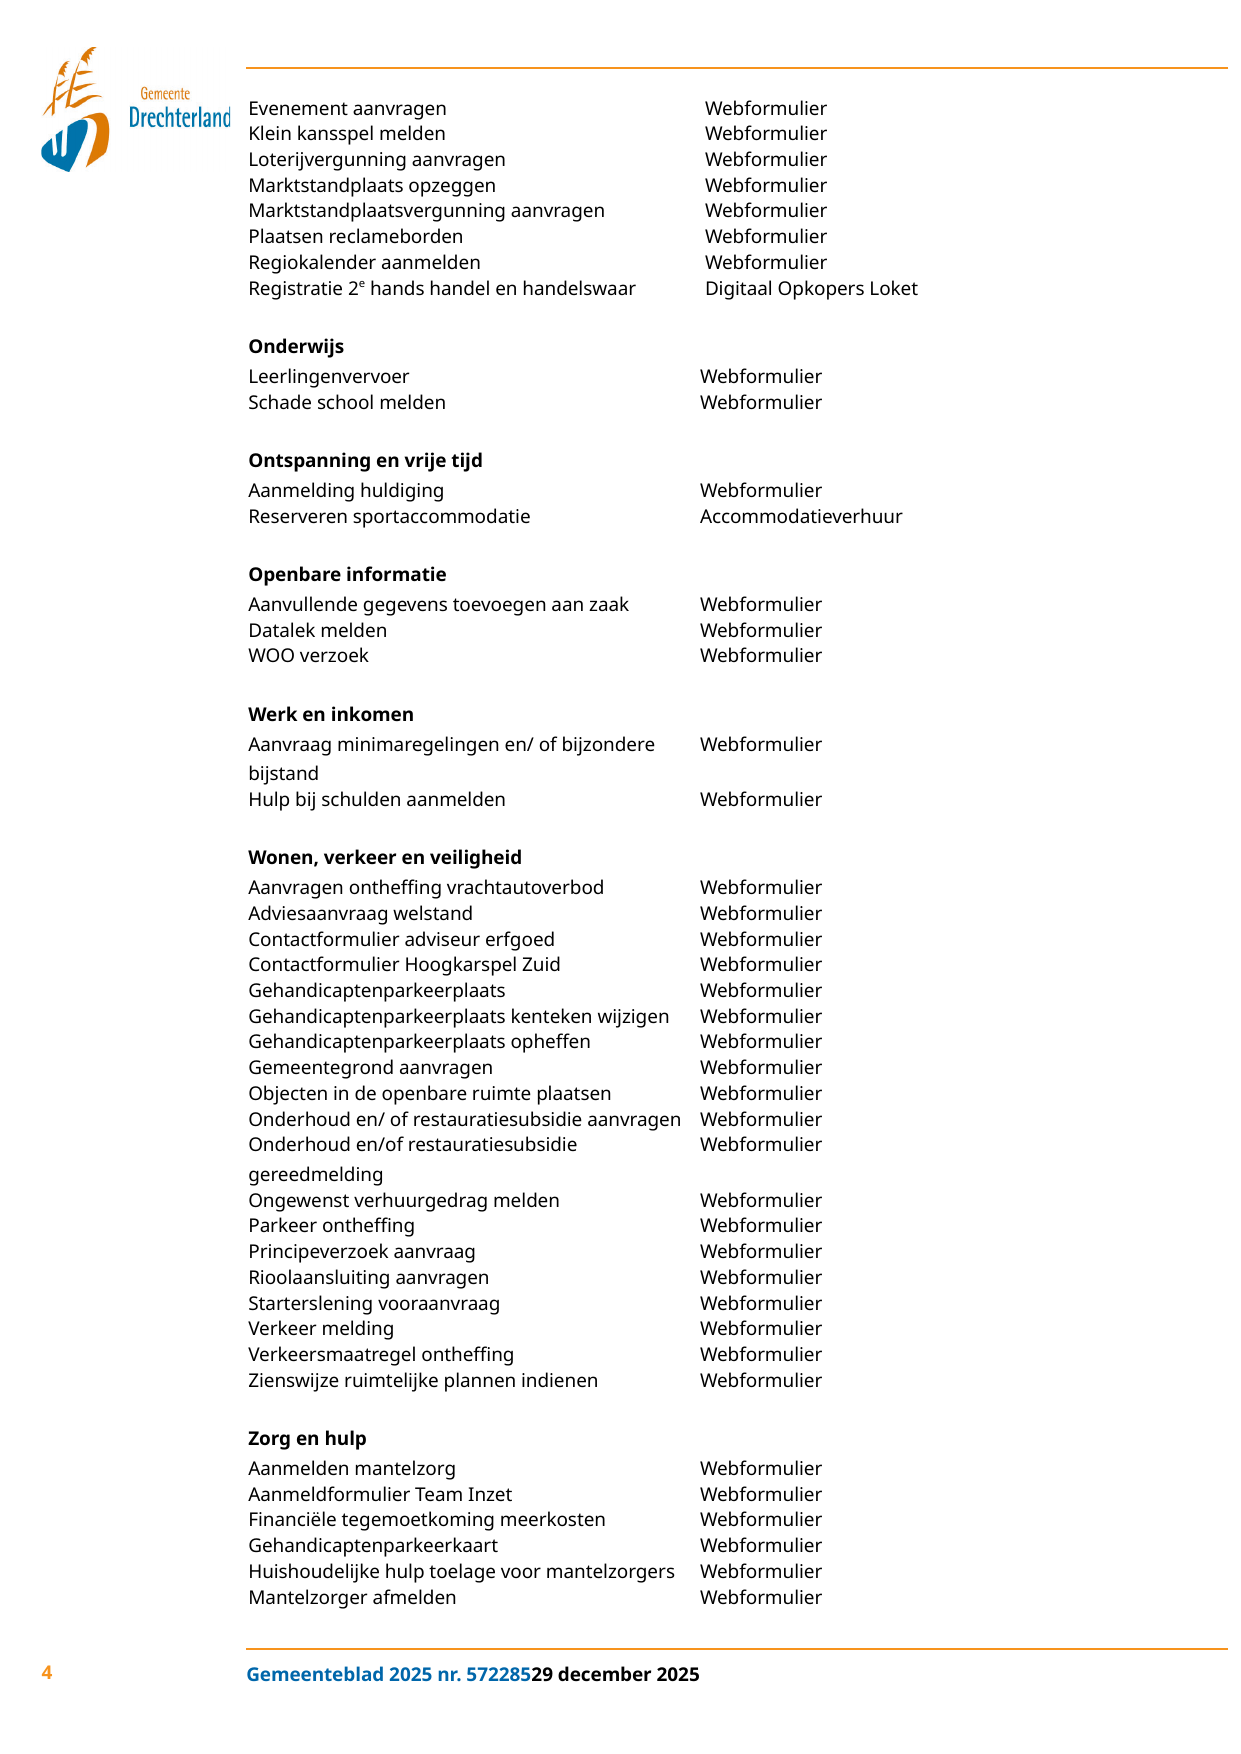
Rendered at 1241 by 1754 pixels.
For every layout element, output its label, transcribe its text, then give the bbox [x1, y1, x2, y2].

text Werk en inkomen [248, 701, 1152, 727]
table_cell Webformulier [700, 1132, 1152, 1187]
table_cell Gehandicaptenparkeerplaats [248, 977, 700, 1003]
table_header Webformulier [700, 591, 1152, 617]
table_cell Marktstandplaats opzeggen [248, 172, 705, 198]
table_cell Gehandicaptenparkeerkaart [248, 1533, 700, 1558]
table_cell Adviesaanvraag welstand [248, 900, 700, 926]
table_cell Verkeersmaatregel ontheffing [248, 1341, 700, 1367]
table_header Webformulier [700, 363, 1152, 389]
table_cell Webformulier [700, 1341, 1152, 1367]
table_cell Webformulier [705, 224, 1152, 249]
table_cell Webformulier [700, 389, 1152, 414]
table_cell Marktstandplaatsvergunning aanvragen [248, 198, 705, 223]
table_cell Webformulier [705, 121, 1152, 146]
table_cell Webformulier [700, 1003, 1152, 1029]
table_cell Webformulier [700, 1054, 1152, 1080]
table_cell Webformulier [700, 1367, 1152, 1393]
table_cell Starterslening vooraanvraag [248, 1290, 700, 1316]
table_cell Gehandicaptenparkeerplaats kenteken wijzigen [248, 1003, 700, 1029]
table_cell Gemeentegrond aanvragen [248, 1054, 700, 1080]
table_header Aanmelding huldiging [248, 477, 700, 503]
table_cell Accommodatieverhuur [700, 503, 1152, 528]
table_cell Webformulier [700, 1029, 1152, 1054]
table_cell Webformulier [700, 1290, 1152, 1316]
table_cell Webformulier [705, 198, 1152, 223]
table_header Webformulier [700, 874, 1152, 900]
table_cell Webformulier [700, 1507, 1152, 1532]
picture [41, 47, 231, 172]
table_header Aanmelden mantelzorg [248, 1455, 700, 1481]
picture [41, 158, 64, 172]
table_cell Aanmeldformulier Team Inzet [248, 1481, 700, 1507]
table_cell Webformulier [700, 1316, 1152, 1341]
table_cell Webformulier [700, 1584, 1152, 1609]
table_cell Webformulier [700, 977, 1152, 1003]
table_cell Webformulier [700, 900, 1152, 926]
table_header Webformulier [705, 95, 1152, 121]
table_cell Webformulier [700, 1481, 1152, 1507]
text Wonen, verkeer en veiligheid [248, 844, 1152, 870]
table_cell Digitaal Opkopers Loket [705, 275, 1152, 301]
table_cell Objecten in de openbare ruimte plaatsen [248, 1080, 700, 1106]
table_header Evenement aanvragen [248, 95, 705, 121]
table_header Leerlingenvervoer [248, 363, 700, 389]
table_cell Webformulier [700, 926, 1152, 951]
table_cell Webformulier [700, 617, 1152, 642]
table_cell Mantelzorger afmelden [248, 1584, 700, 1609]
table_header Aanvullende gegevens toevoegen aan zaak [248, 591, 700, 617]
table_cell Parkeer ontheffing [248, 1213, 700, 1238]
table_cell Onderhoud en/of restauratiesubsidie gereedmelding [248, 1132, 700, 1187]
table_cell Ongewenst verhuurgedrag melden [248, 1187, 700, 1213]
text Openbare informatie [248, 561, 1152, 587]
table_cell Principeverzoek aanvraag [248, 1238, 700, 1264]
table_cell WOO verzoek [248, 643, 700, 668]
table_cell Webformulier [700, 1238, 1152, 1264]
text Onderwijs [248, 333, 1152, 359]
text Zorg en hulp [248, 1426, 1152, 1451]
table_cell Financiële tegemoetkoming meerkosten [248, 1507, 700, 1532]
table_cell Contactformulier adviseur erfgoed [248, 926, 700, 951]
table_cell Rioolaansluiting aanvragen [248, 1264, 700, 1290]
table_cell Reserveren sportaccommodatie [248, 503, 700, 528]
table_header Aanvraag minimaregelingen en/ of bijzondere bijstand [248, 731, 700, 786]
table_cell Webformulier [700, 1187, 1152, 1213]
table_header Aanvragen ontheffing vrachtautoverbod [248, 874, 700, 900]
table_header Webformulier [700, 731, 1152, 786]
table_cell Onderhoud en/ of restauratiesubsidie aanvragen [248, 1106, 700, 1132]
picture [226, 115, 231, 124]
table_cell Webformulier [700, 1106, 1152, 1132]
table_cell Webformulier [700, 643, 1152, 668]
table_cell Klein kansspel melden [248, 121, 705, 146]
table_cell Webformulier [700, 1533, 1152, 1558]
table_cell Gehandicaptenparkeerplaats opheffen [248, 1029, 700, 1054]
table_cell Verkeer melding [248, 1316, 700, 1341]
table_cell Hulp bij schulden aanmelden [248, 786, 700, 812]
table_cell Webformulier [700, 1264, 1152, 1290]
table_cell Webformulier [705, 172, 1152, 198]
table_cell Webformulier [700, 1558, 1152, 1584]
table_cell Registratie 2e hands handel en handelswaar [248, 275, 705, 301]
table_cell Webformulier [705, 146, 1152, 172]
table_cell Regiokalender aanmelden [248, 249, 705, 275]
table_cell Webformulier [700, 786, 1152, 812]
table_cell Loterijvergunning aanvragen [248, 146, 705, 172]
table_cell Zienswijze ruimtelijke plannen indienen [248, 1367, 700, 1393]
table_cell Webformulier [700, 1080, 1152, 1106]
table_cell Webformulier [705, 249, 1152, 275]
table_cell Datalek melden [248, 617, 700, 642]
table_cell Huishoudelijke hulp toelage voor mantelzorgers [248, 1558, 700, 1584]
table_cell Webformulier [700, 951, 1152, 977]
table_header Webformulier [700, 477, 1152, 503]
table_header Webformulier [700, 1455, 1152, 1481]
table_cell Schade school melden [248, 389, 700, 414]
text Ontspanning en vrije tijd [248, 447, 1152, 473]
table_cell Contactformulier Hoogkarspel Zuid [248, 951, 700, 977]
table_cell Webformulier [700, 1213, 1152, 1238]
table_cell Plaatsen reclameborden [248, 224, 705, 249]
